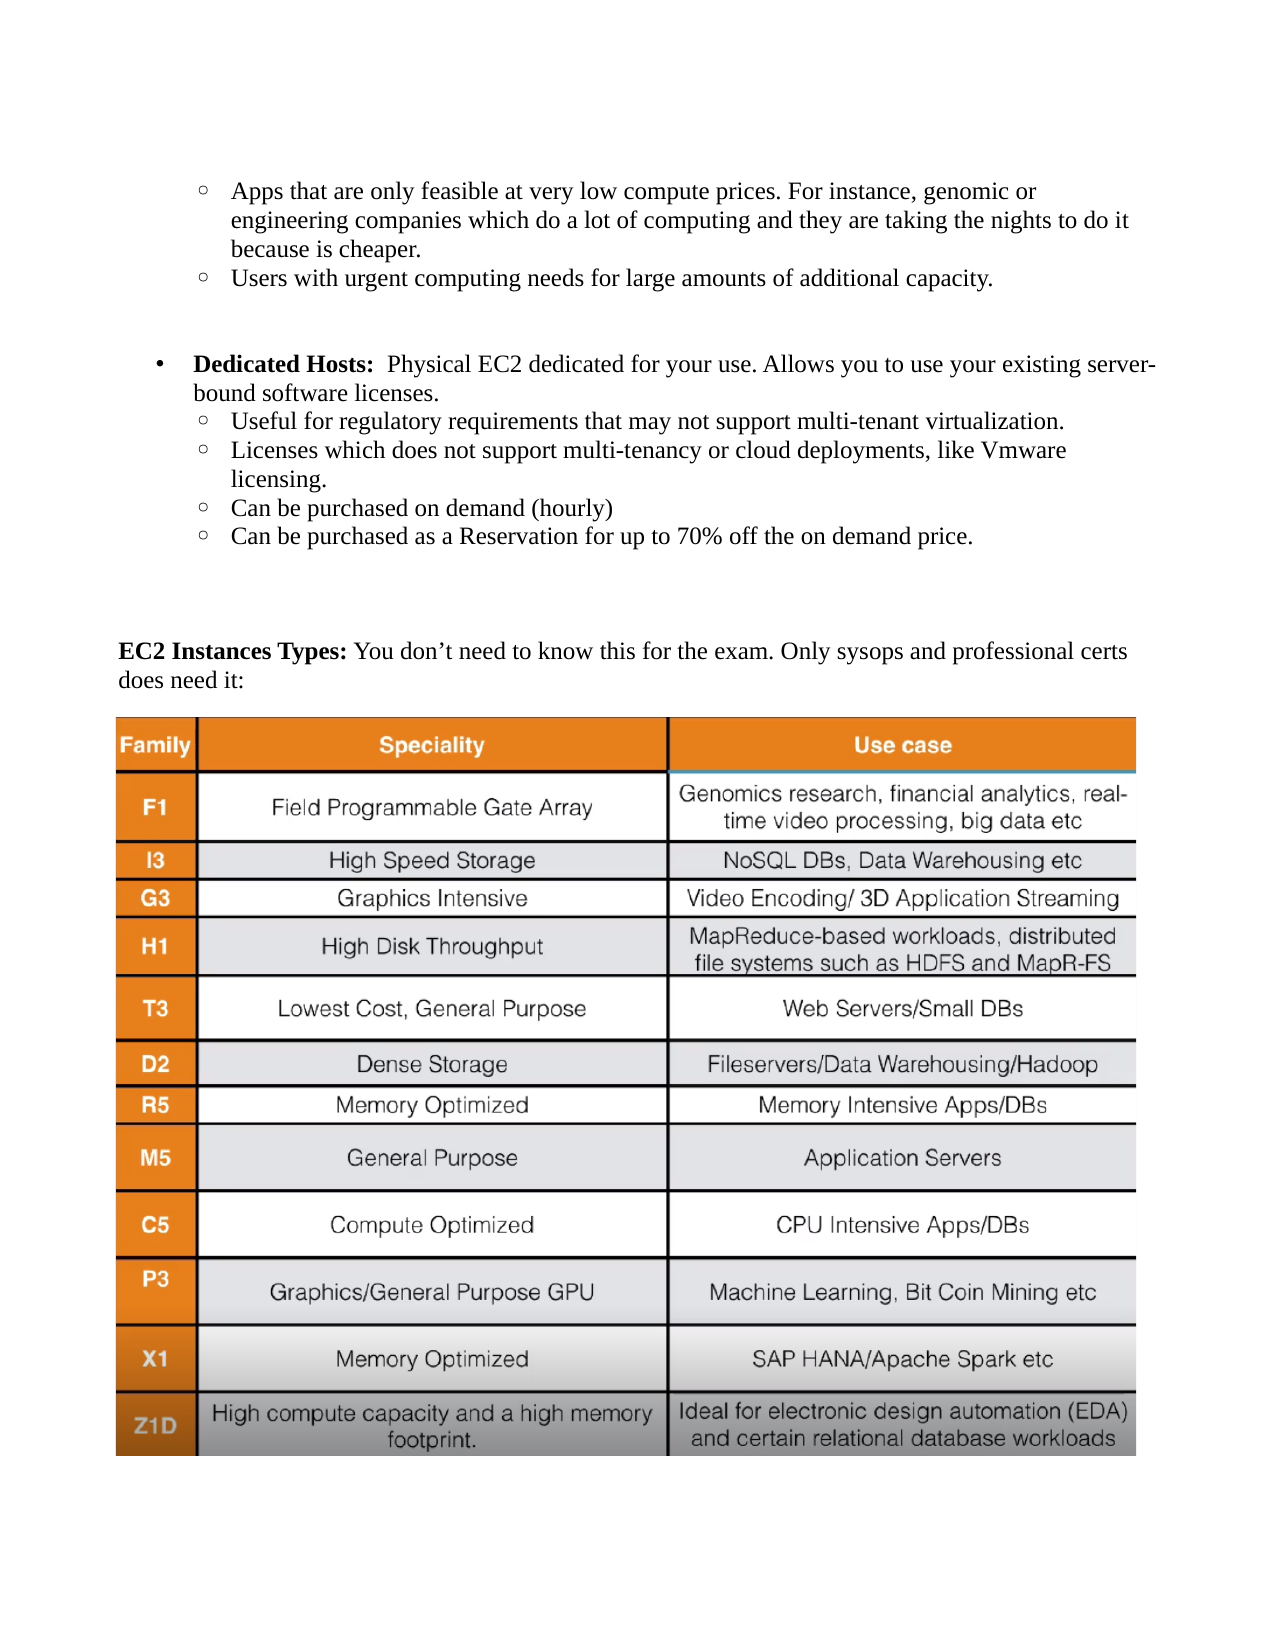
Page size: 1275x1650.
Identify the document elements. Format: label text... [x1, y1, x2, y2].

list Apps that are only feasible at very low compute prices. For instance, genomic or engineering companies which do a lot of computing and they are taking the nights to do it because is cheaper. [193, 176, 1157, 263]
list Can be purchased on demand (hourly) [193, 493, 1157, 521]
list Can be purchased as a Reservation for up to 70% off the on demand price. [193, 521, 1157, 550]
list Useful for regulatory requirements that may not support multi-tenant virtualization. [193, 406, 1157, 435]
list Users with urgent computing needs for large amounts of additional capacity. [193, 263, 1157, 291]
list Dedicated Hosts: Physical EC2 dedicated for your use. Allows you to use your existing server-bound software licenses. [156, 349, 1157, 406]
picture [115, 717, 1137, 1456]
list Licenses which does not support multi-tenancy or cloud deployments, like Vmware licensing. [193, 435, 1157, 493]
text EC2 Instances Types: You don’t need to know this for the exam. Only sysops and professional certs does need it: [118, 636, 1157, 694]
